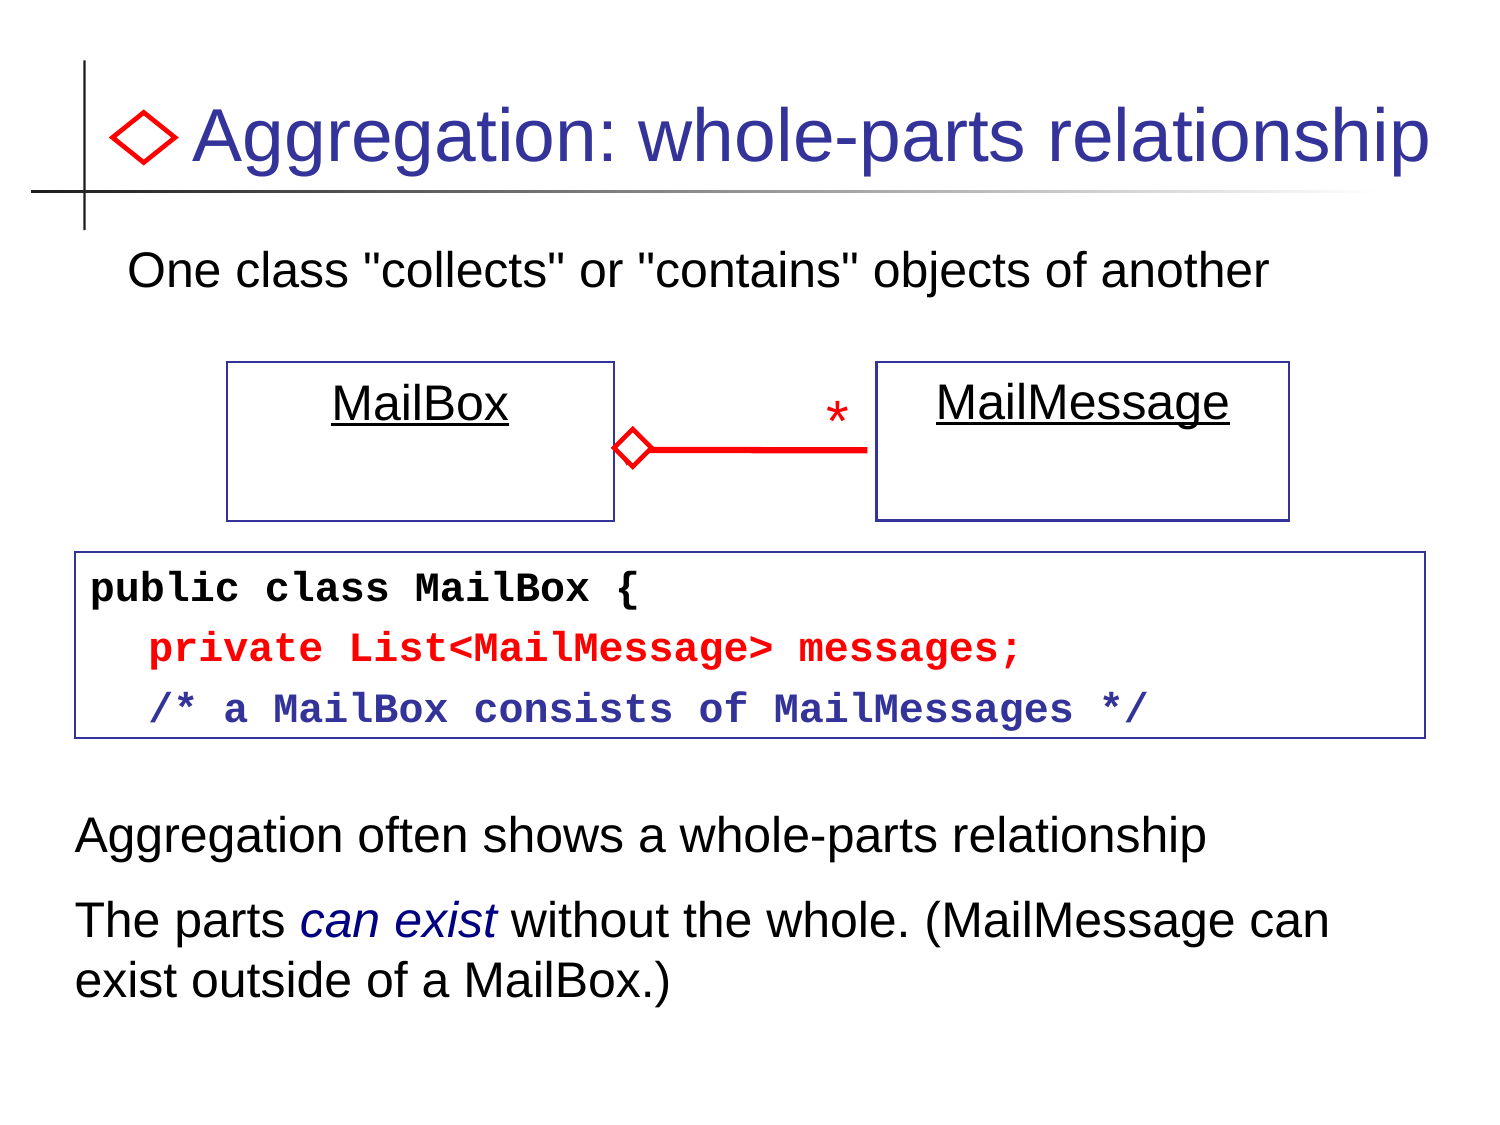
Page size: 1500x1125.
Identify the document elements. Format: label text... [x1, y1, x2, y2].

list One class "collects" or "contains" objects of another [110, 229, 1411, 338]
text_box MailBox [226, 362, 615, 522]
title Aggregation: whole-parts relationship [100, 42, 1463, 185]
text_box [613, 429, 652, 467]
text_box public class MailBox { private List<MailMessage> messages; /* a MailBox consists of MailMessages */ [75, 552, 1426, 739]
text_box * [739, 375, 865, 461]
text_box MailMessage [876, 361, 1290, 521]
text_box Aggregation often shows a whole-parts relationship The parts can exist without the whole. (MailMessage can exist outside of a MailBox.) [59, 795, 1410, 1015]
text_box [112, 112, 176, 163]
